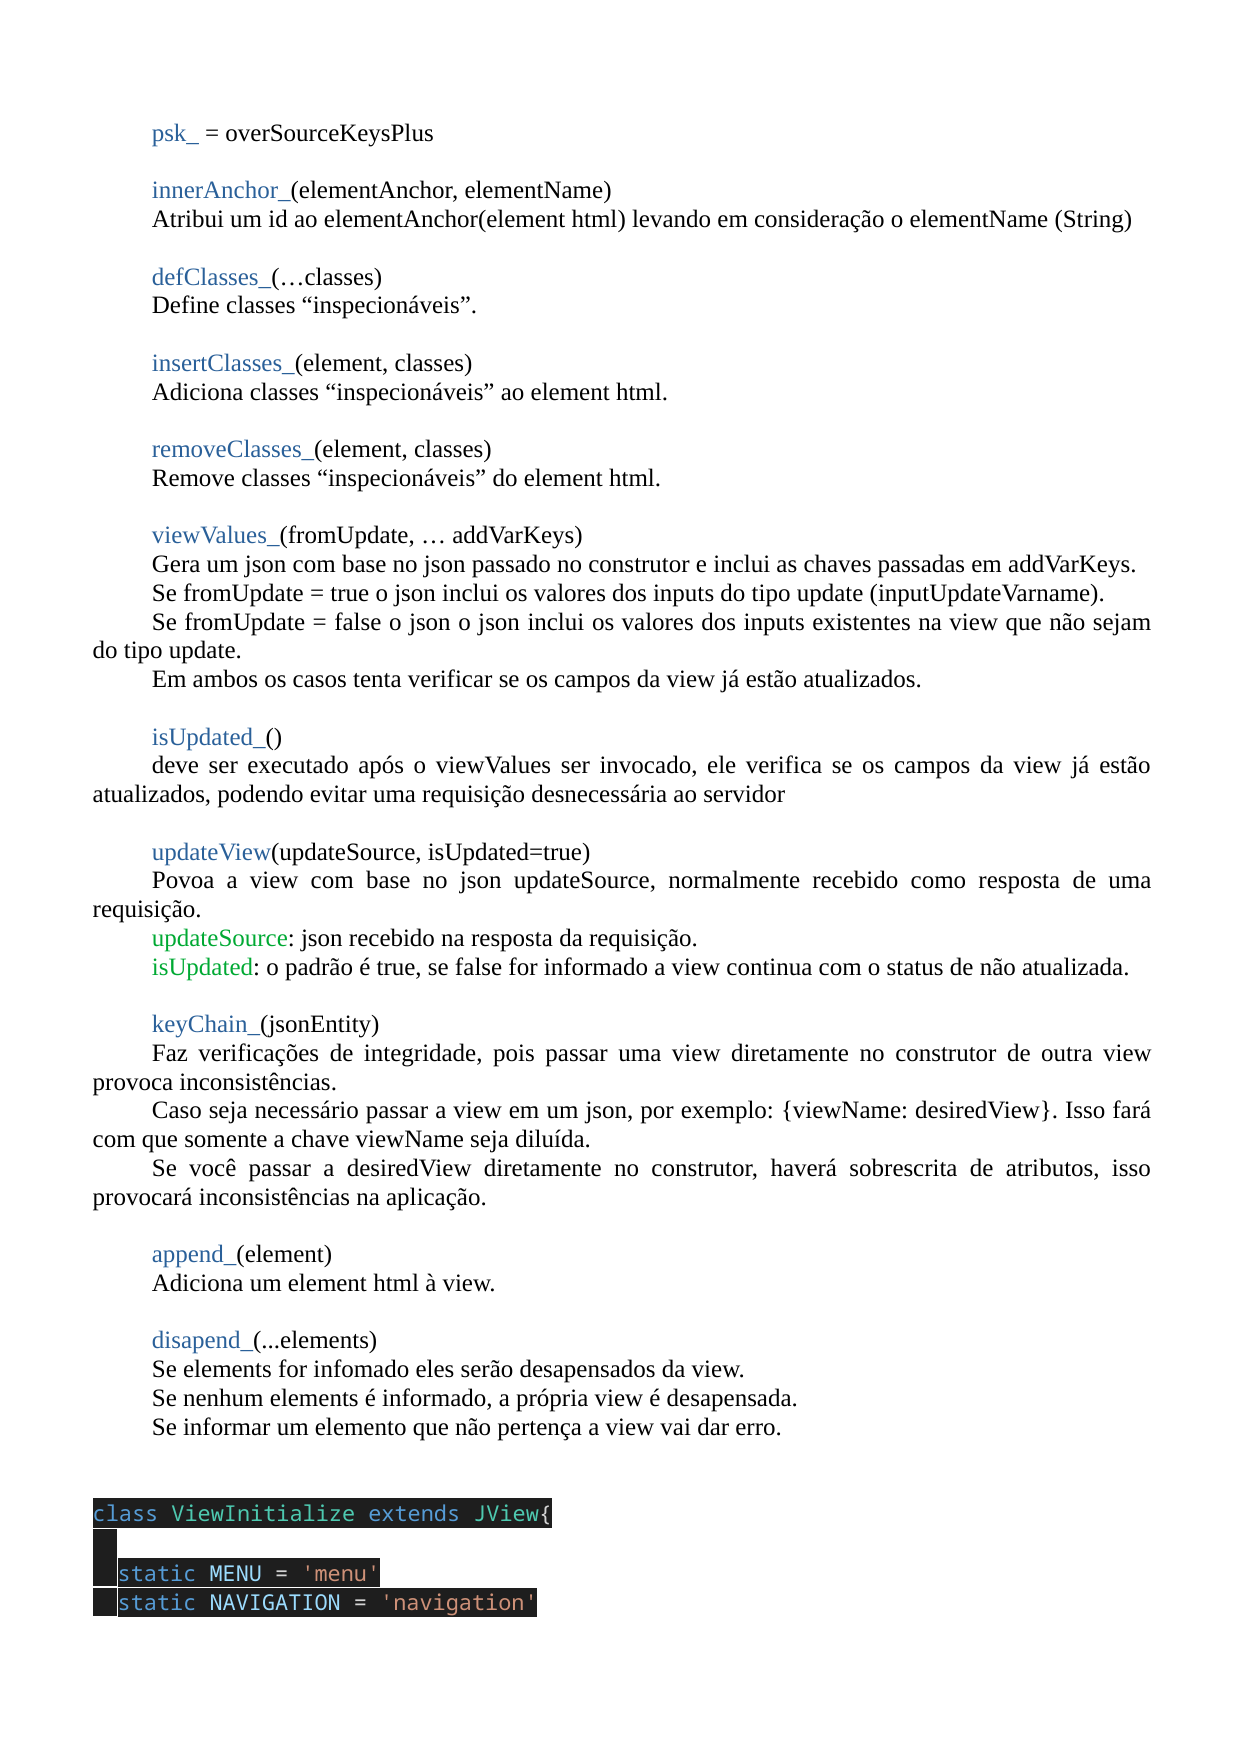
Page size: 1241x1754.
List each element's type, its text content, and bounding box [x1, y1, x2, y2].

text insertClasses_(element, classes) [92, 348, 1152, 377]
text updateView(updateSource, isUpdated=true) [92, 837, 1152, 866]
text keyChain_(jsonEntity) [92, 1009, 1152, 1038]
text Faz verificações de integridade, pois passar uma view diretamente no construtor de outra view provoca inconsistências. [92, 1038, 1152, 1096]
text Povoa a view com base no json updateSource, normalmente recebido como resposta de uma requisição. [92, 866, 1152, 923]
text Se fromUpdate = true o json inclui os valores dos inputs do tipo update (inputUpdateVarname). [92, 578, 1152, 607]
text disapend_(...elements) [92, 1326, 1152, 1354]
text Gera um json com base no json passado no construtor e inclui as chaves passadas em addVarKeys. [92, 549, 1152, 578]
text deve ser executado após o viewValues ser invocado, ele verifica se os campos da view já estão atualizados, podendo evitar uma requisição desnecessária ao servidor [92, 751, 1152, 808]
text Se informar um elemento que não pertença a view vai dar erro. [92, 1412, 1152, 1441]
text Se fromUpdate = false o json o json inclui os valores dos inputs existentes na view que não sejam do tipo update. [92, 607, 1152, 664]
text Se você passar a desiredView diretamente no construtor, haverá sobrescrita de atributos, isso provocará inconsistências na aplicação. [92, 1153, 1152, 1211]
text Se nenhum elements é informado, a própria view é desapensada. [92, 1383, 1152, 1412]
text updateSource: json recebido na resposta da requisição. [92, 923, 1152, 952]
text removeClasses_(element, classes) [92, 434, 1152, 463]
text isUpdated: o padrão é true, se false for informado a view continua com o status de não atualizada. [92, 952, 1152, 981]
text isUpdated_() [92, 722, 1152, 751]
text static MENU = 'menu' [92, 1558, 1152, 1587]
text Define classes “inspecionáveis”. [92, 291, 1152, 319]
text Caso seja necessário passar a view em um json, por exemplo: {viewName: desiredView}. Isso fará com que somente a chave viewName seja diluída. [92, 1096, 1152, 1153]
text Em ambos os casos tenta verificar se os campos da view já estão atualizados. [92, 664, 1152, 693]
text Atribui um id ao elementAnchor(element html) levando em consideração o elementName (String) [92, 204, 1152, 233]
text Remove classes “inspecionáveis” do element html. [92, 463, 1152, 492]
text class ViewInitialize extends JView{ [92, 1498, 1152, 1528]
text defClasses_(…classes) [92, 262, 1152, 291]
text Se elements for infomado eles serão desapensados da view. [92, 1354, 1152, 1383]
text innerAnchor_(elementAnchor, elementName) [92, 176, 1152, 204]
text viewValues_(fromUpdate, … addVarKeys) [92, 521, 1152, 549]
text psk_ = overSourceKeysPlus [92, 118, 1152, 147]
text static NAVIGATION = 'navigation' [92, 1587, 1152, 1617]
text Adiciona um element html à view. [92, 1268, 1152, 1297]
text Adiciona classes “inspecionáveis” ao element html. [92, 377, 1152, 406]
text append_(element) [92, 1239, 1152, 1268]
